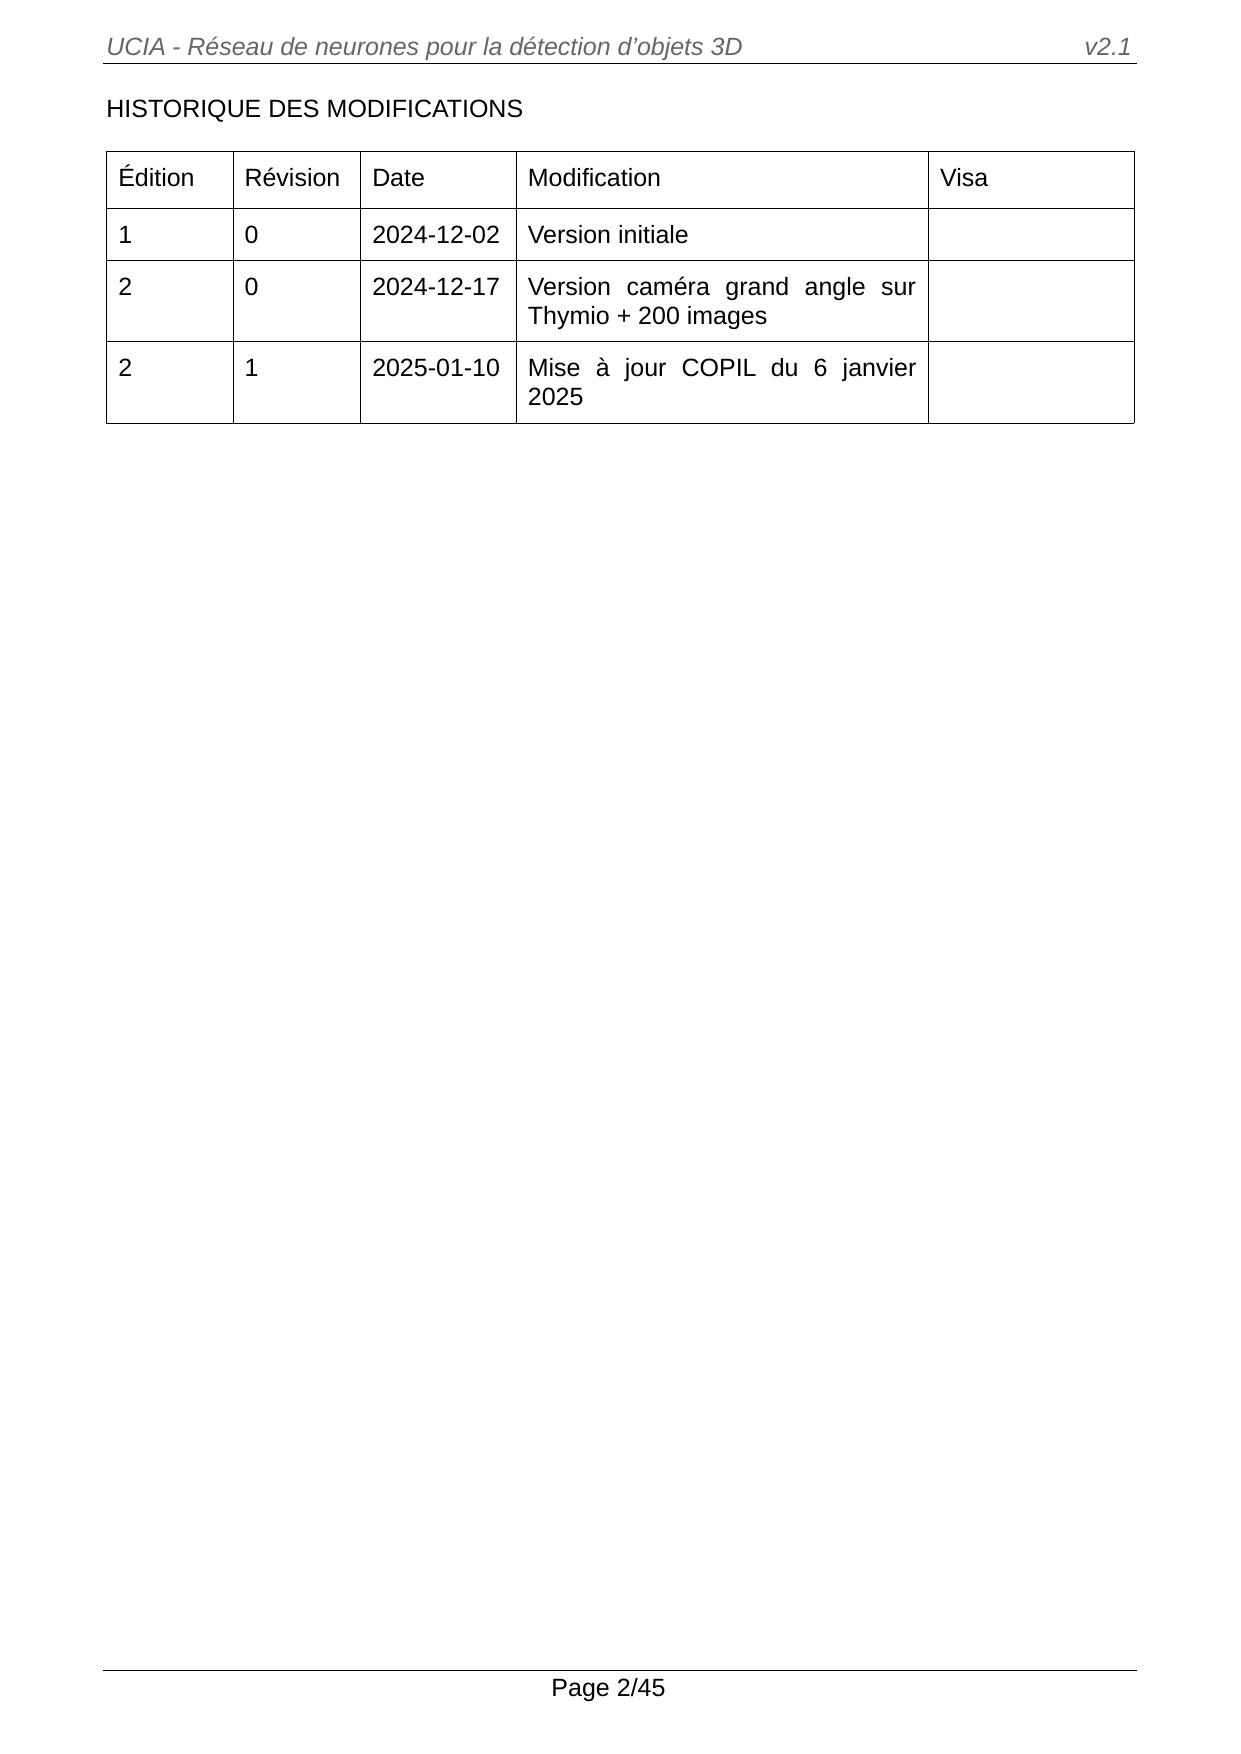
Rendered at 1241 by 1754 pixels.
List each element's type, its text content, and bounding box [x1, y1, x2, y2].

table_cell [929, 209, 1134, 260]
table_cell 1 [107, 209, 233, 260]
table_cell 1 [234, 342, 360, 422]
table_header Visa [929, 152, 1134, 208]
text HISTORIQUE DES MODIFICATIONS [106, 94, 1134, 122]
table_header Modification [517, 152, 928, 208]
table_cell 0 [234, 261, 360, 341]
table_cell 2024-12-02 [361, 209, 516, 260]
table_cell 2 [107, 261, 233, 341]
table_cell Version caméra grand angle sur Thymio + 200 images [517, 261, 928, 341]
table_cell Version initiale [517, 209, 928, 260]
table_header Révision [234, 152, 360, 208]
table_cell [929, 342, 1134, 422]
table_cell 2024-12-17 [361, 261, 516, 341]
table_cell 2025-01-10 [361, 342, 516, 422]
table_cell 0 [234, 209, 360, 260]
table_cell 2 [107, 342, 233, 422]
table_cell [929, 261, 1134, 341]
table_cell Mise à jour COPIL du 6 janvier 2025 [517, 342, 928, 422]
table_header Date [361, 152, 516, 208]
table_header Édition [107, 152, 233, 208]
